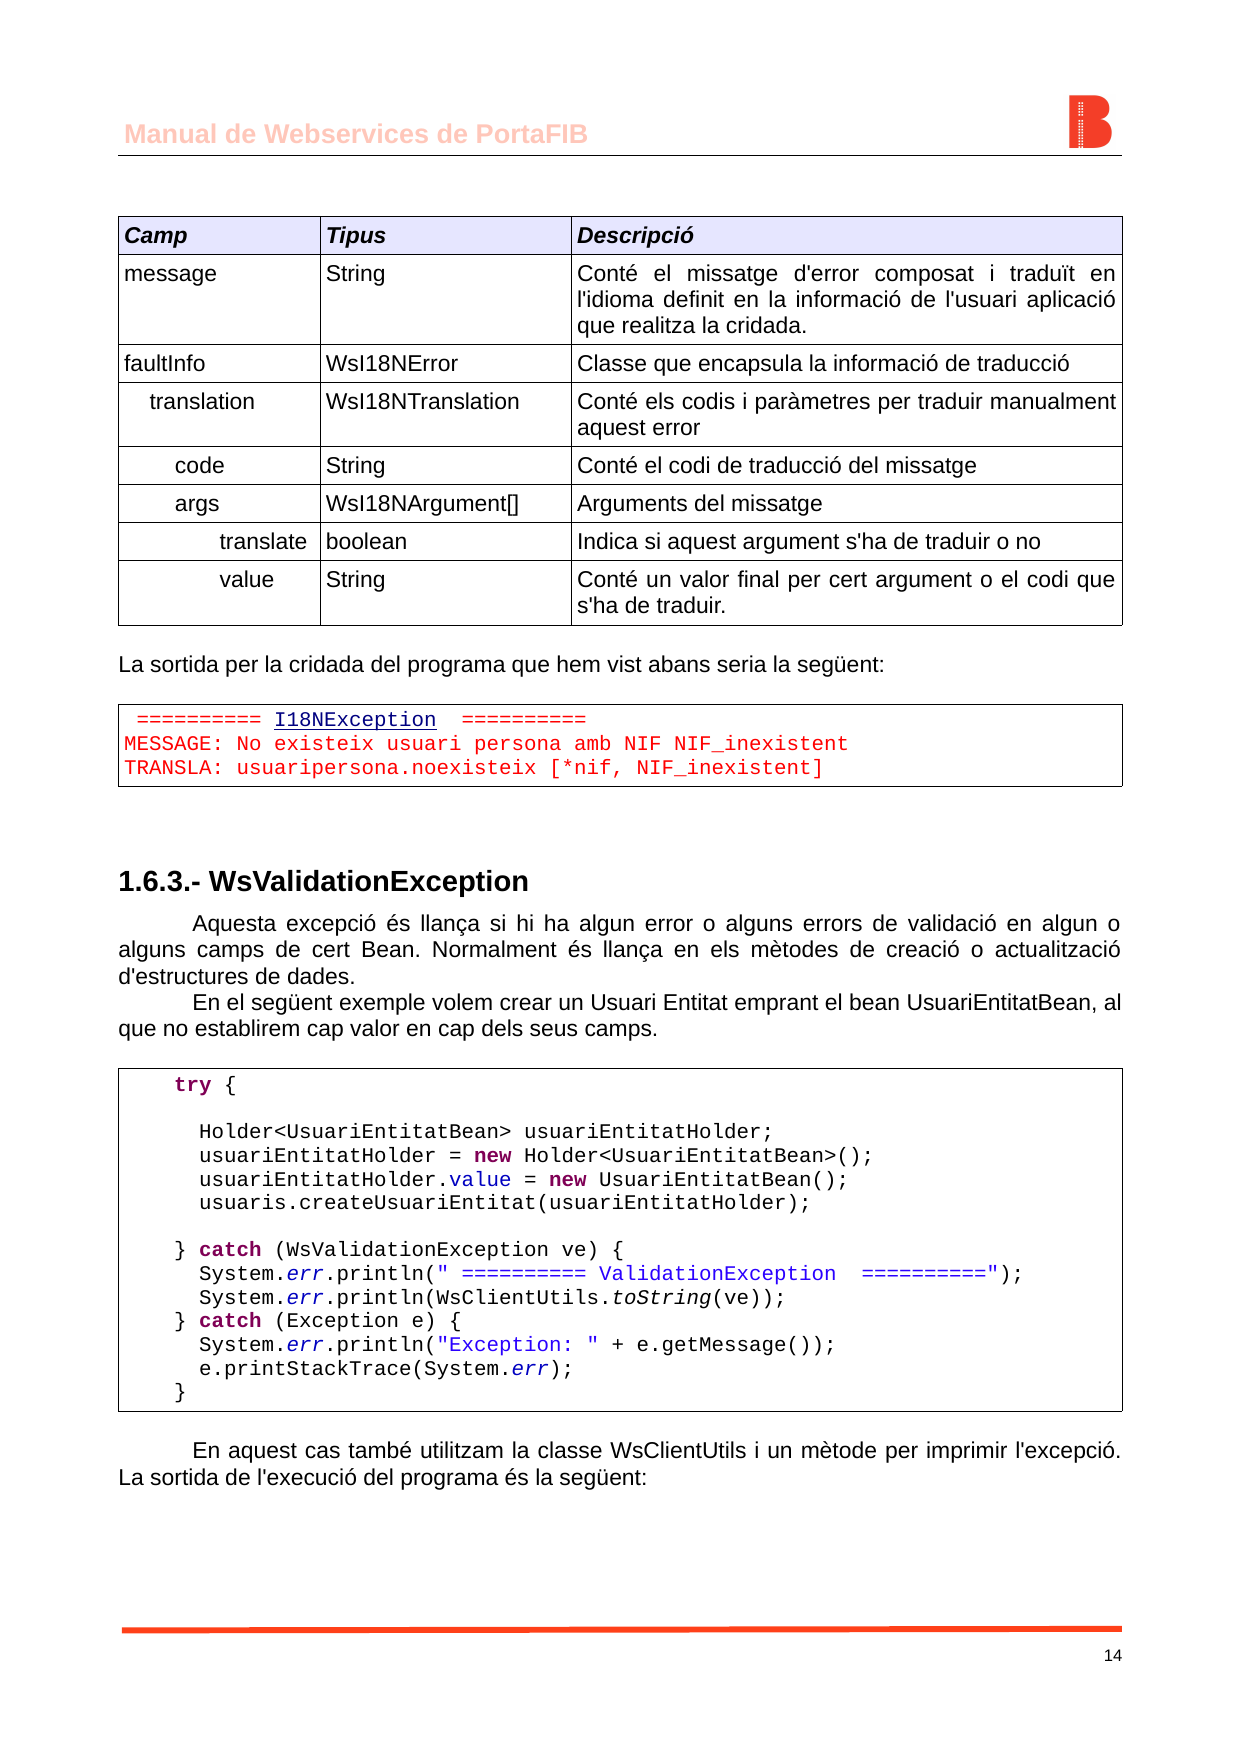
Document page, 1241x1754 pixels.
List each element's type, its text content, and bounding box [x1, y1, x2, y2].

text En el següent exemple volem crear un Usuari Entitat emprant el bean UsuariEntitatBean, al que no establirem cap valor en cap dels seus camps. [118, 989, 1122, 1042]
table_cell value [119, 561, 320, 624]
table_cell String [321, 561, 571, 624]
table_cell WsI18NTranslation [321, 383, 571, 446]
table_cell translation [119, 383, 320, 446]
table_header Camp [119, 217, 320, 254]
text En aquest cas també utilitzam la classe WsClientUtils i un mètode per imprimir l'excepció. La sortida de l'execució del programa és la següent: [118, 1437, 1122, 1490]
table_cell String [321, 255, 571, 344]
table_header Tipus [321, 217, 571, 254]
table_cell args [119, 485, 320, 522]
table_cell WsI18NError [321, 345, 571, 382]
table_cell String [321, 447, 571, 484]
table_cell boolean [321, 523, 571, 560]
table_cell Conté un valor final per cert argument o el codi que s'ha de traduir. [572, 561, 1122, 624]
table_cell Conté els codis i paràmetres per traduir manualment aquest error [572, 383, 1122, 446]
table_cell faultInfo [119, 345, 320, 382]
picture [1063, 94, 1117, 150]
text La sortida per la cridada del programa que hem vist abans seria la següent: [118, 651, 1122, 677]
table_cell Indica si aquest argument s'ha de traduir o no [572, 523, 1122, 560]
table_header try { Holder<UsuariEntitatBean> usuariEntitatHolder; usuariEntitatHolder = new Holder<UsuariEntitatBean>(); usuariEntitatHolder.value = new UsuariEntitatBean(); usuaris.createUsuariEntitat(usuariEntitatHolder); } catch (WsValidationException ve) { System.err.println(" ========== ValidationException =========="); System.err.println(WsClientUtils.toString(ve)); } catch (Exception e) { System.err.println("Exception: " + e.getMessage()); e.printStackTrace(System.err); } [119, 1069, 1122, 1411]
table_header ========== I18NException ========== MESSAGE: No existeix usuari persona amb NIF NIF_inexistent TRANSLA: usuaripersona.noexisteix [*nif, NIF_inexistent] [119, 705, 1122, 786]
table_cell code [119, 447, 320, 484]
subtitle WsValidationException [118, 864, 1122, 897]
table_header Descripció [572, 217, 1122, 254]
table_cell Conté el codi de traducció del missatge [572, 447, 1122, 484]
table_cell Conté el missatge d'error composat i traduït en l'idioma definit en la informació de l'usuari aplicació que realitza la cridada. [572, 255, 1122, 344]
table_cell translate [119, 523, 320, 560]
text Aquesta excepció és llança si hi ha algun error o alguns errors de validació en algun o alguns camps de cert Bean. Normalment és llança en els mètodes de creació o actualització d'estructures de dades. [118, 910, 1122, 989]
table_cell Classe que encapsula la informació de traducció [572, 345, 1122, 382]
table_cell Arguments del missatge [572, 485, 1122, 522]
table_cell message [119, 255, 320, 344]
table_cell WsI18NArgument[] [321, 485, 571, 522]
